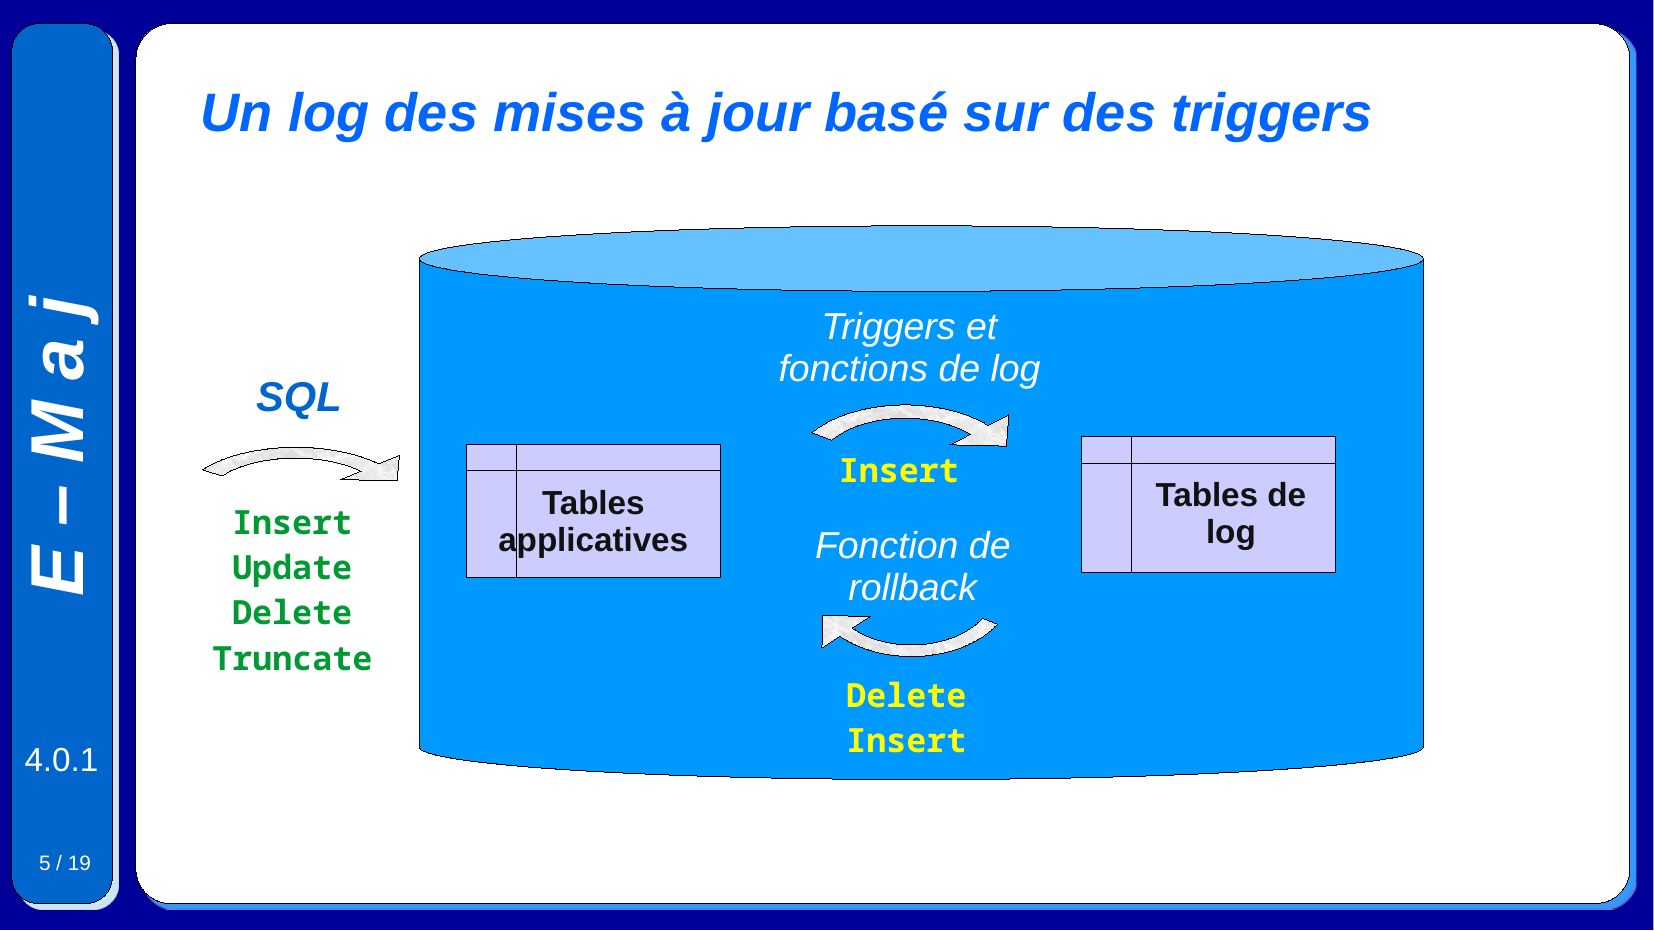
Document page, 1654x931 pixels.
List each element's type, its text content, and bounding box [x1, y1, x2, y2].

text_box Insert Update Delete Truncate [183, 491, 402, 661]
text_box Tables applicatives [448, 476, 739, 569]
text_box Triggers et fonctions de log [761, 298, 1058, 398]
text_box Delete Insert [802, 664, 1010, 759]
text_box Tables de log [1138, 468, 1323, 561]
text_box [202, 447, 400, 481]
text_box [419, 260, 1424, 780]
title Un log des mises à jour basé sur des triggers [200, 34, 1575, 191]
text_box Insert [817, 439, 981, 494]
text_box SQL [194, 366, 404, 428]
text_box Fonction de rollback [755, 516, 1070, 616]
